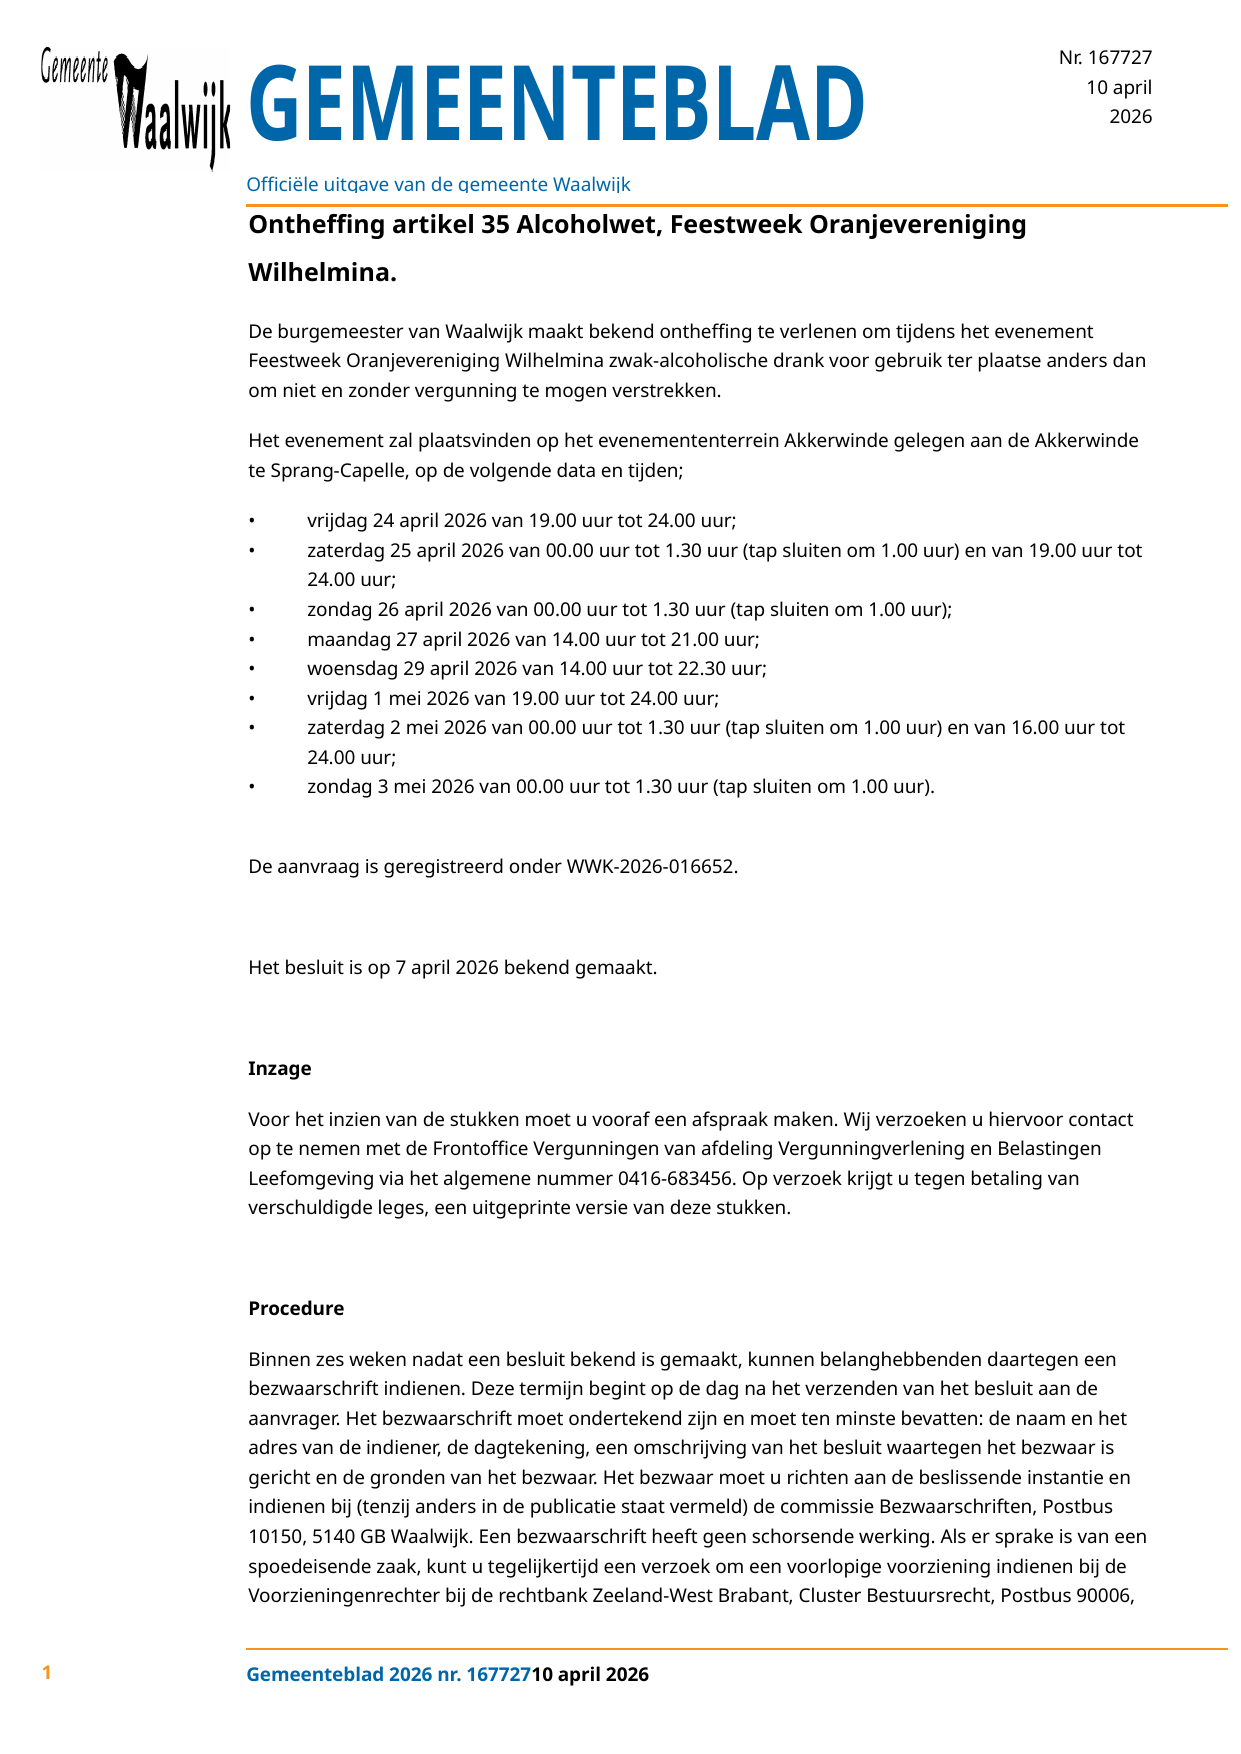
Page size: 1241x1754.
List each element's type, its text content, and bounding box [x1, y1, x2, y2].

text Procedure [248, 1295, 1152, 1321]
list zaterdag 25 april 2026 van 00.00 uur tot 1.30 uur (tap sluiten om 1.00 uur) en van 19.00 uur tot 24.00 uur; [248, 537, 1152, 592]
list zondag 3 mei 2026 van 00.00 uur tot 1.30 uur (tap sluiten om 1.00 uur). [248, 774, 1152, 799]
picture [41, 47, 231, 172]
text Het besluit is op 7 april 2026 bekend gemaakt. [248, 954, 1152, 980]
text Inzage [248, 1055, 1152, 1081]
text De burgemeester van Waalwijk maakt bekend ontheffing te verlenen om tijdens het evenement Feestweek Oranjevereniging Wilhelmina zwak-alcoholische drank voor gebruik ter plaatse anders dan om niet en zonder vergunning te mogen verstrekken. [248, 318, 1152, 403]
list zaterdag 2 mei 2026 van 00.00 uur tot 1.30 uur (tap sluiten om 1.00 uur) en van 16.00 uur tot 24.00 uur; [248, 714, 1152, 770]
text Het evenement zal plaatsvinden op het evenemententerrein Akkerwinde gelegen aan de Akkerwinde te Sprang-Capelle, op de volgende data en tijden; [248, 427, 1152, 483]
text Ontheffing artikel 35 Alcoholwet, Feestweek Oranjevereniging Wilhelmina. [248, 207, 1152, 288]
text Binnen zes weken nadat een besluit bekend is gemaakt, kunnen belanghebbenden daartegen een bezwaarschrift indienen. Deze termijn begint op de dag na het verzenden van het besluit aan de aanvrager. Het bezwaarschrift moet ondertekend zijn en moet ten minste bevatten: de naam en het adres van de indiener, de dagtekening, een omschrijving van het besluit waartegen het bezwaar is gericht en de gronden van het bezwaar. Het bezwaar moet u richten aan de beslissende instantie en indienen bij (tenzij anders in de publicatie staat vermeld) de commissie Bezwaarschriften, Postbus 10150, 5140 GB Waalwijk. Een bezwaarschrift heeft geen schorsende werking. Als er sprake is van een spoedeisende zaak, kunt u tegelijkertijd een verzoek om een voorlopige voorziening indienen bij de Voorzieningenrechter bij de rechtbank Zeeland-West Brabant, Cluster Bestuursrecht, Postbus 90006, [248, 1346, 1152, 1608]
list maandag 27 april 2026 van 14.00 uur tot 21.00 uur; [248, 626, 1152, 652]
text De aanvraag is geregistreerd onder WWK-2026-016652. [248, 854, 1152, 879]
list zondag 26 april 2026 van 00.00 uur tot 1.30 uur (tap sluiten om 1.00 uur); [248, 596, 1152, 622]
list vrijdag 24 april 2026 van 19.00 uur tot 24.00 uur; [248, 507, 1152, 533]
text Voor het inzien van de stukken moet u vooraf een afspraak maken. Wij verzoeken u hiervoor contact op te nemen met de Frontoffice Vergunningen van afdeling Vergunningverlening en Belastingen Leefomgeving via het algemene nummer 0416-683456. Op verzoek krijgt u tegen betaling van verschuldigde leges, een uitgeprinte versie van deze stukken. [248, 1106, 1152, 1220]
list woensdag 29 april 2026 van 14.00 uur tot 22.30 uur; [248, 655, 1152, 681]
list vrijdag 1 mei 2026 van 19.00 uur tot 24.00 uur; [248, 685, 1152, 711]
